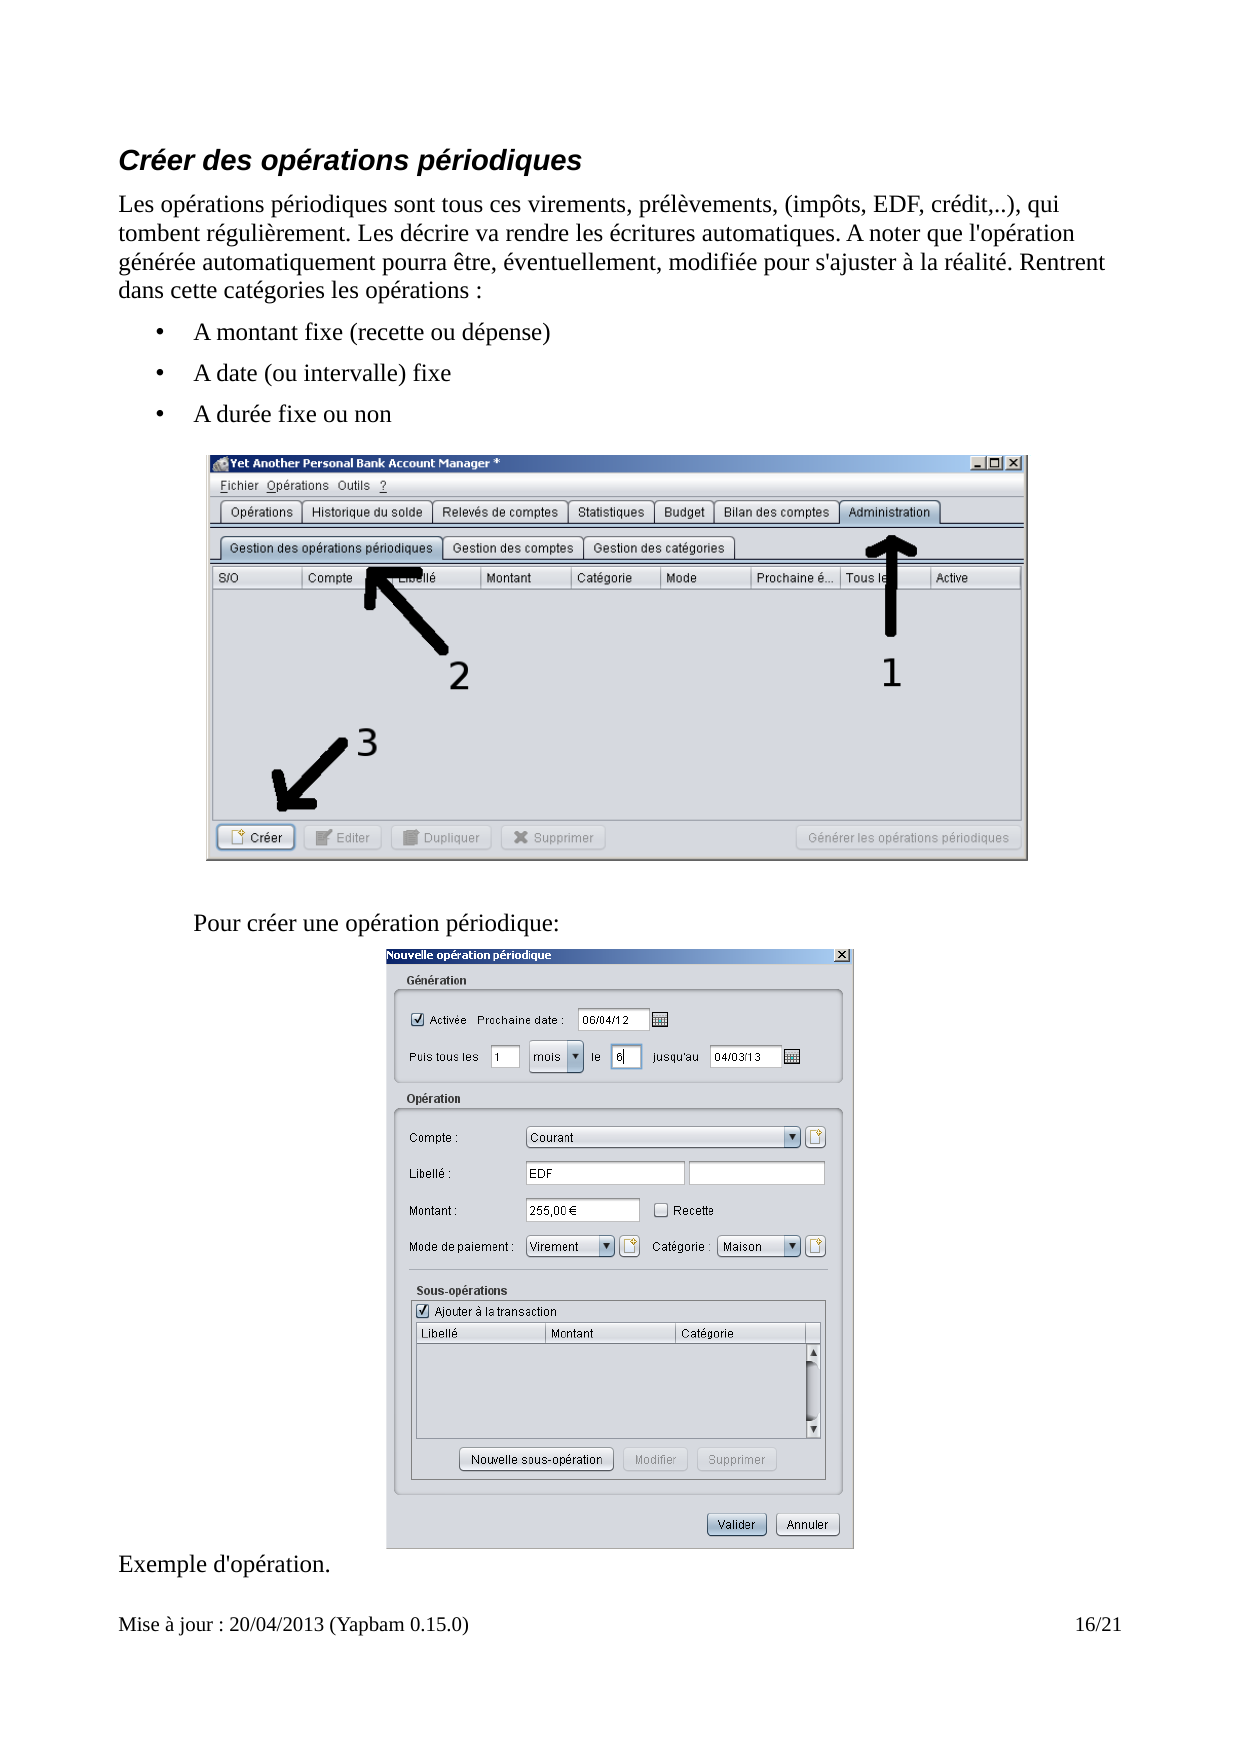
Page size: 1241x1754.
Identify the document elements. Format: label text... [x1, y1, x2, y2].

picture [205, 455, 1031, 867]
list A durée fixe ou non [156, 399, 1122, 428]
subtitle Créer des opérations périodiques [118, 143, 1122, 177]
list A montant fixe (recette ou dépense) [156, 317, 1122, 345]
text Les opérations périodiques sont tous ces virements, prélèvements, (impôts, EDF, crédit,..), qui tombent régulièrement. Les décrire va rendre les écritures automatiques. A noter que l'opération générée automatiquement pourra être, éventuellement, modifiée pour s'ajuster à la réalité. Rentrent dans cette catégories les opérations : [118, 189, 1122, 304]
list Pour créer une opération périodique: [156, 908, 1122, 937]
text Exemple d'opération. [118, 1549, 1122, 1577]
picture [386, 949, 854, 1549]
list A date (ou intervalle) fixe [156, 358, 1122, 387]
